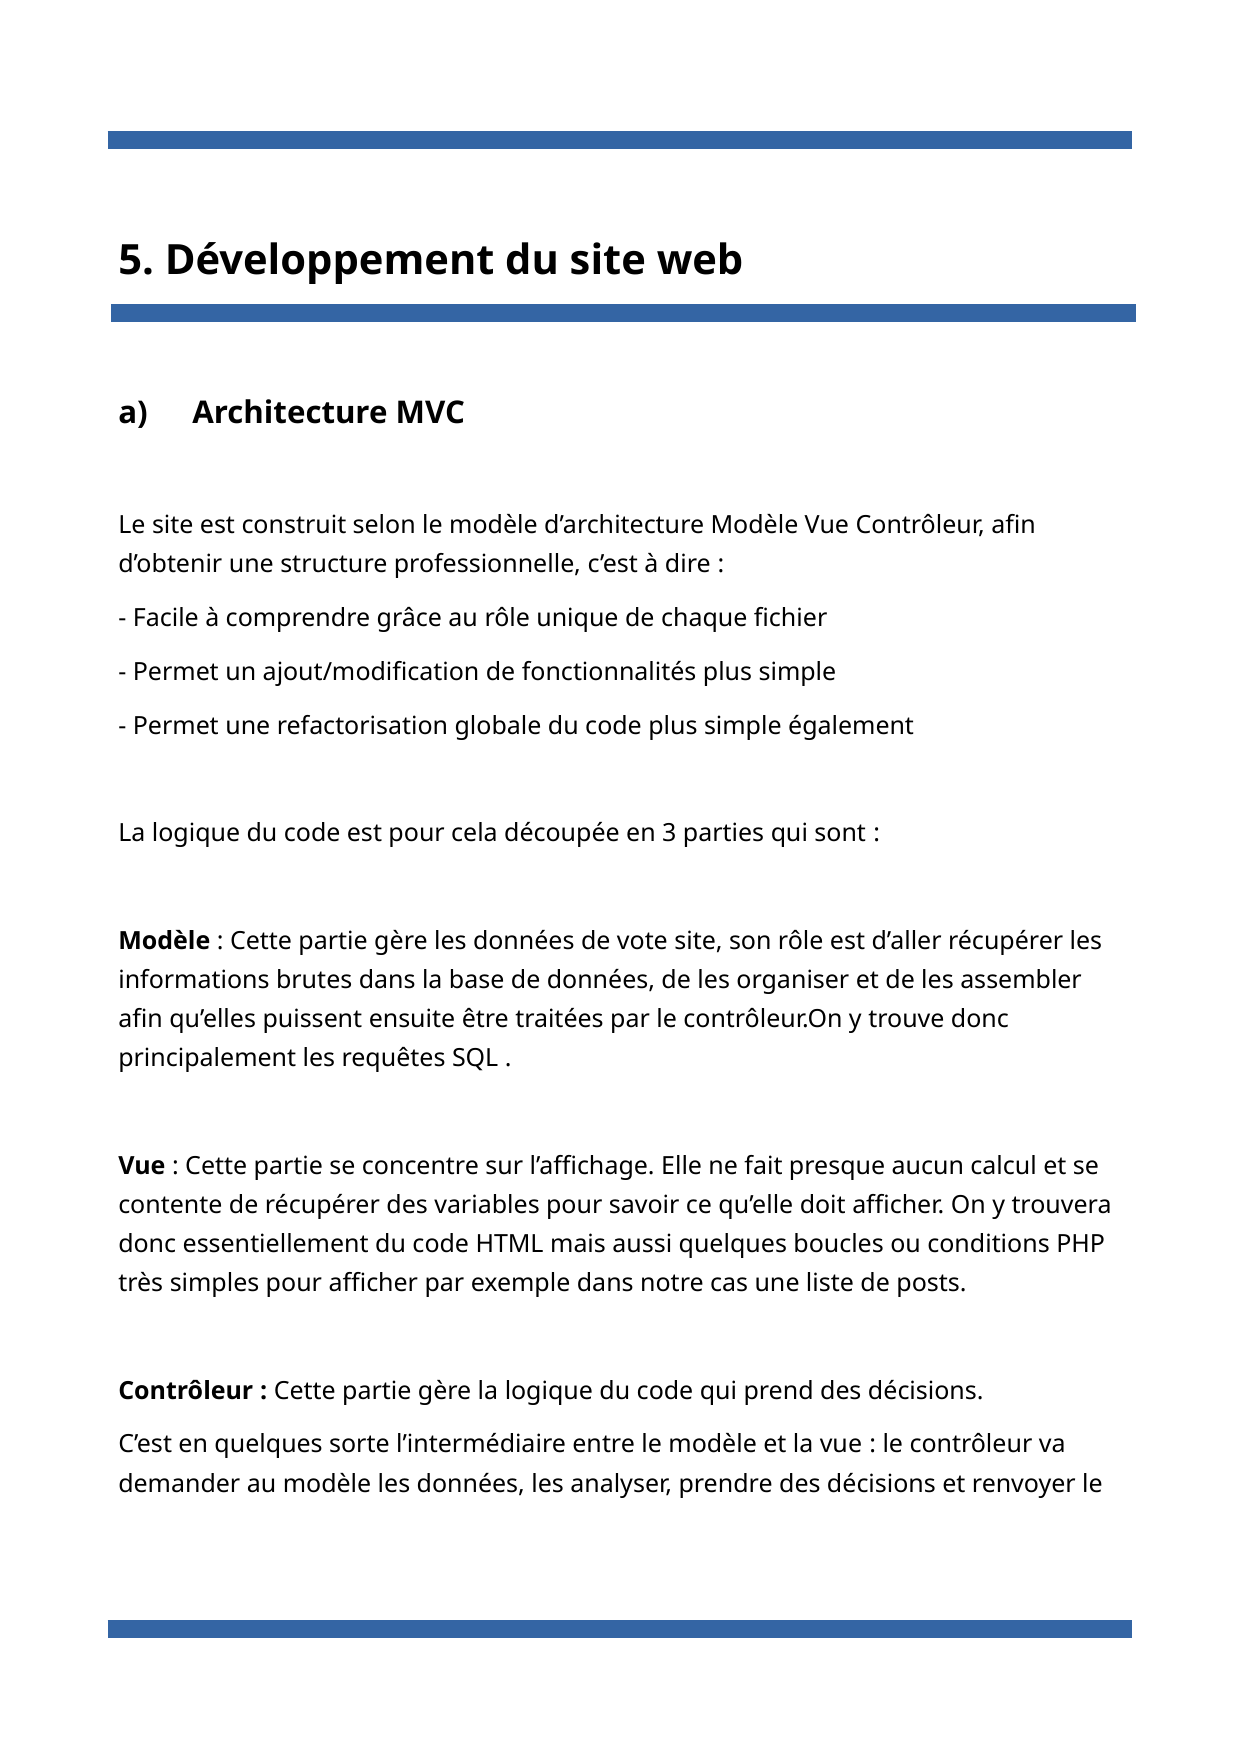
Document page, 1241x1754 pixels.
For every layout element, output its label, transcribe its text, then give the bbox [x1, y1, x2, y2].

text Contrôleur : Cette partie gère la logique du code qui prend des décisions. [118, 1372, 1122, 1406]
text - Permet un ajout/modification de fonctionnalités plus simple [118, 654, 1122, 688]
text - Facile à comprendre grâce au rôle unique de chaque fichier [118, 600, 1122, 634]
text 5. Développement du site web [118, 230, 1122, 287]
text Vue : Cette partie se concentre sur l’affichage. Elle ne fait presque aucun calcul et se contente de récupérer des variables pour savoir ce qu’elle doit afficher. On y trouvera donc essentiellement du code HTML mais aussi quelques boucles ou conditions PHP très simples pour afficher par exemple dans notre cas une liste de posts. [118, 1147, 1122, 1299]
text La logique du code est pour cela découpée en 3 parties qui sont : [118, 815, 1122, 849]
text - Permet une refactorisation globale du code plus simple également [118, 707, 1122, 741]
text Modèle : Cette partie gère les données de vote site, son rôle est d’aller récupérer les informations brutes dans la base de données, de les organiser et de les assembler afin qu’elles puissent ensuite être traitées par le contrôleur.On y trouve donc principalement les requêtes SQL . [118, 922, 1122, 1074]
text Le site est construit selon le modèle d’architecture Modèle Vue Contrôleur, afin d’obtenir une structure professionnelle, c’est à dire : [118, 507, 1122, 580]
text C’est en quelques sorte l’intermédiaire entre le modèle et la vue : le contrôleur va demander au modèle les données, les analyser, prendre des décisions et renvoyer le [118, 1426, 1122, 1499]
text a) Architecture MVC [118, 390, 1122, 432]
